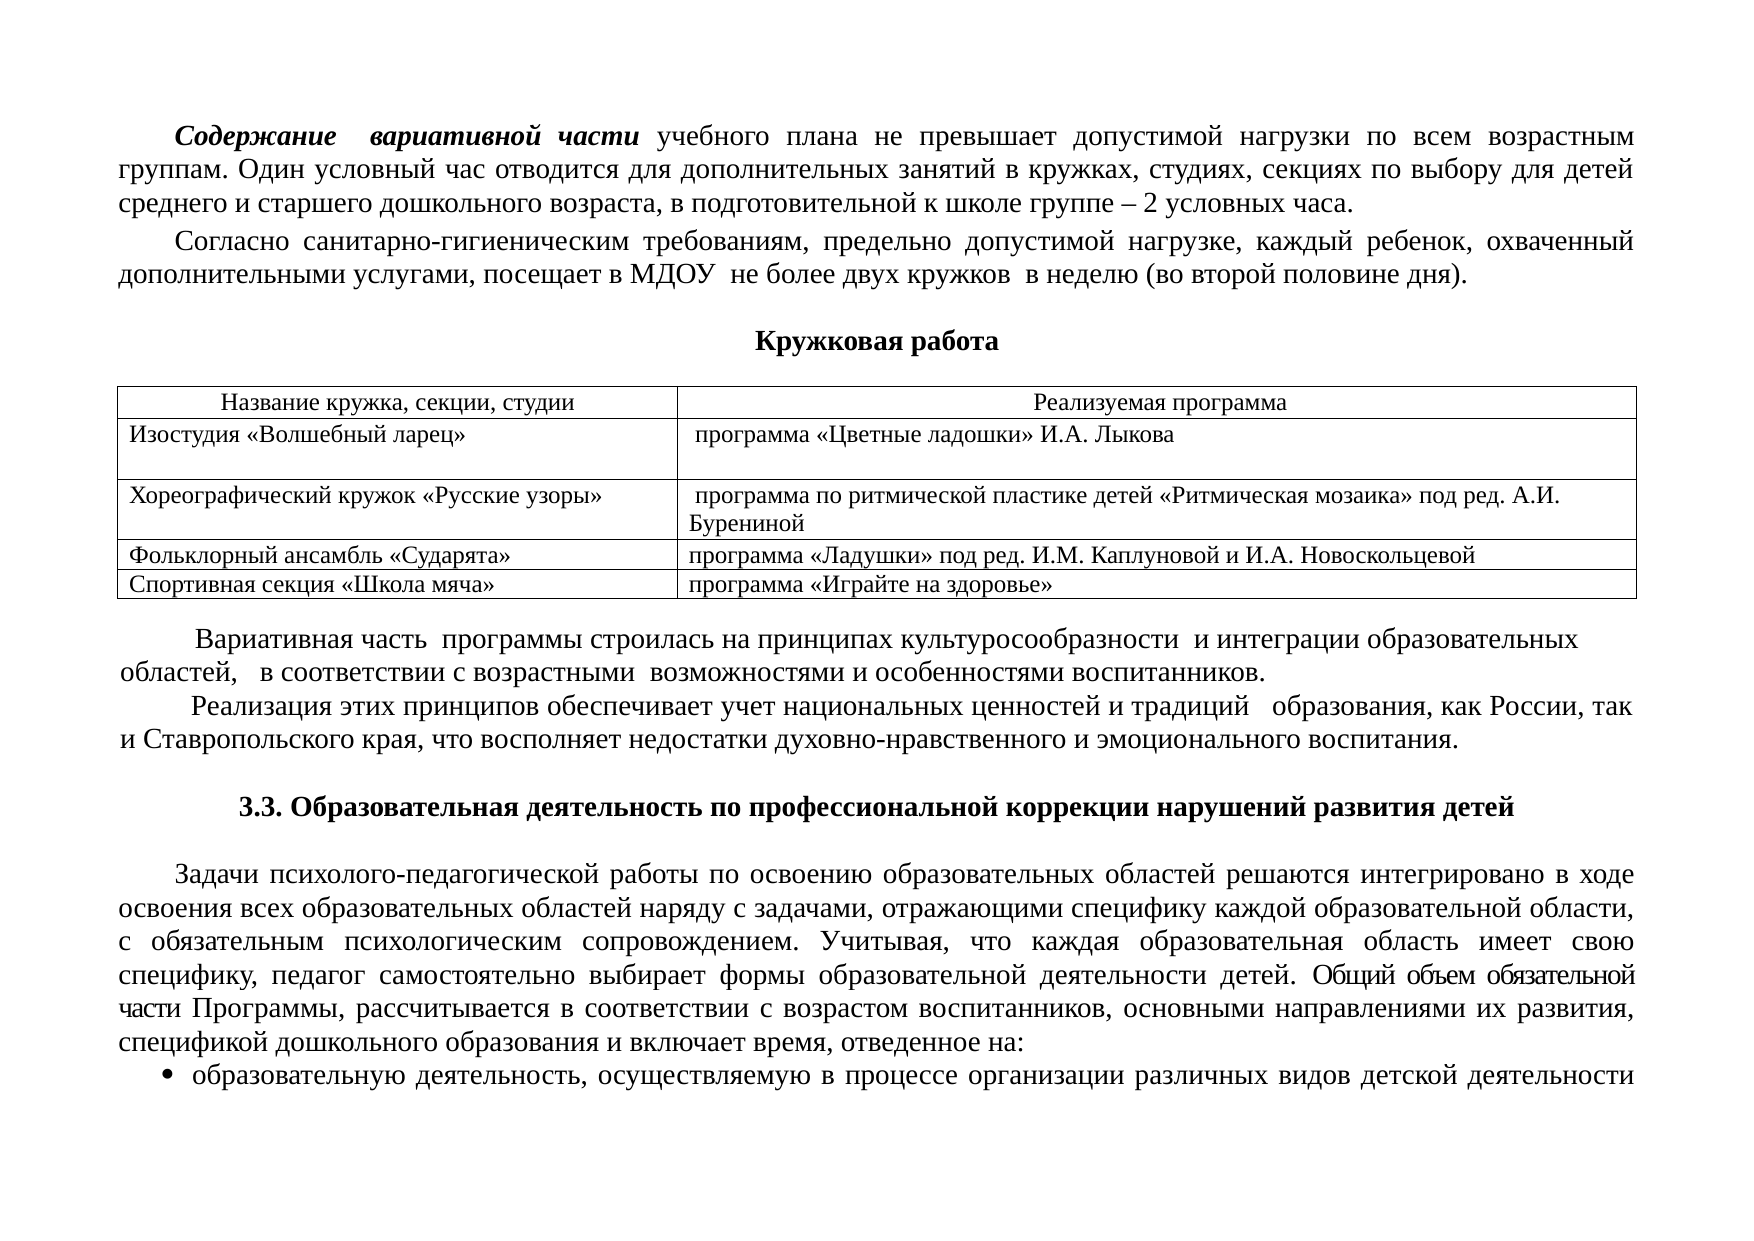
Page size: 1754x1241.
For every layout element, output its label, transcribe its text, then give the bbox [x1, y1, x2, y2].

text 3.3. Образовательная деятельность по профессиональной коррекции нарушений развития детей [118, 789, 1636, 823]
table_cell Хореографический кружок «Русские узоры» [118, 480, 677, 539]
table_cell Фольклорный ансамбль «Сударята» [118, 540, 677, 568]
text Реализация этих принципов обеспечивает учет национальных ценностей и традиций образования, как России, так и Ставропольского края, что восполняет недостатки духовно-нравственного и эмоцио­нального воспитания. [120, 688, 1636, 755]
text Вариативная часть программы строилась на принципах культуросообразности и интеграции образовательных областей, в соответствии с возрастными возможностями и особенностями воспитанников. [120, 621, 1636, 688]
table_header Реализуемая программа [678, 387, 1636, 418]
table_cell программа «Играйте на здоровье» [678, 570, 1636, 598]
text Задачи психолого-педагогической работы по освоению образовательных областей решаются интегрировано в ходе освоения всех образовательных областей наряду с задачами, отражающими специфику каждой образовательной области, с обязательным психологическим сопровождением. Учитывая, что каждая образовательная область имеет свою специфику, педагог самостоятельно выбирает формы образовательной деятельности детей. Общий объем обязательной части Программы, рассчитывается в соответствии с возрастом воспитанников, основными направлениями их развития, спецификой дошкольного образования и включает время, отведенное на: [118, 856, 1636, 1057]
table_cell программа «Цветные ладошки» И.А. Лыкова [678, 419, 1636, 479]
table_cell Изостудия «Волшебный ларец» [118, 419, 677, 479]
text Кружковая работа [118, 323, 1636, 357]
list образовательную деятельность, осуществляемую в процессе организации различных видов детской деятельности [162, 1057, 1636, 1091]
text Согласно санитарно-гигиеническим требованиям, предельно допустимой нагрузке, каждый ребенок, охваченный дополнительными услугами, посещает в МДОУ не более двух кружков в неделю (во второй половине дня). [118, 223, 1636, 290]
table_header Название кружка, секции, студии [118, 387, 677, 418]
table_cell программа «Ладушки» под ред. И.М. Каплуновой и И.А. Новоскольцевой [678, 540, 1636, 568]
text Содержание вариативной части учебного плана не превышает допустимой нагрузки по всем возрастным группам. Один условный час отводится для дополнительных занятий в кружках, студиях, секциях по выбору для детей среднего и старшего дошкольного возраста, в подготовительной к школе группе – 2 условных часа. [118, 118, 1636, 219]
table_cell Спортивная секция «Школа мяча» [118, 570, 677, 598]
table_cell программа по ритмической пластике детей «Ритмическая мозаика» под ред. А.И. Бурениной [678, 480, 1636, 539]
